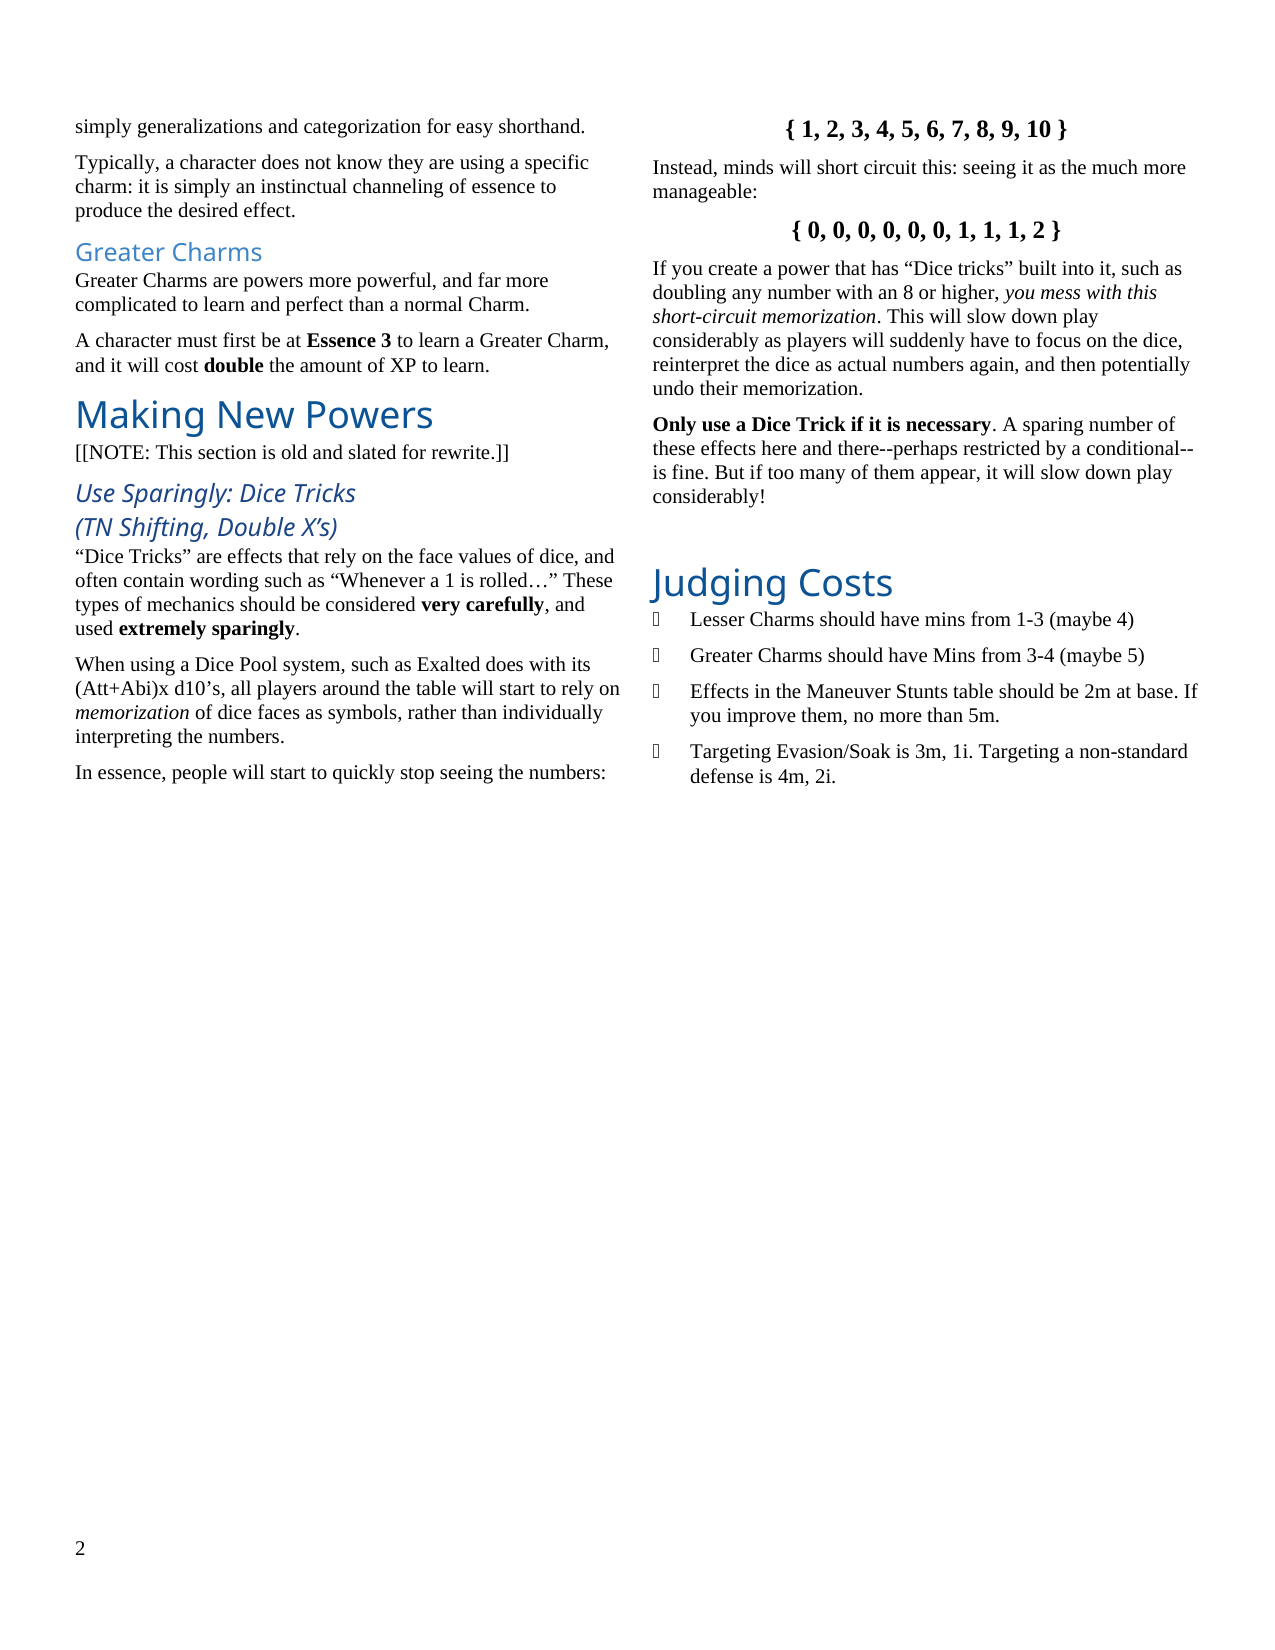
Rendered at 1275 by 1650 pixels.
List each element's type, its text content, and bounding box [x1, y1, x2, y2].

text In essence, people will start to quickly stop seeing the numbers: [75, 760, 622, 784]
text Greater Charms are powers more powerful, and far more complicated to learn and perfect than a normal Charm. [75, 268, 622, 316]
subtitle Judging Costs [652, 556, 1200, 607]
subtitle Making New Powers [75, 388, 622, 439]
list Targeting Evasion/Soak is 3m, 1i. Targeting a non-standard defense is 4m, 2i. [652, 739, 1200, 788]
subtitle Use Sparingly: Dice Tricks (TN Shifting, Double X’s) [75, 476, 622, 544]
text Only use a Dice Trick if it is necessary. A sparing number of these effects here and there--perhaps restricted by a conditional--is fine. But if too many of them appear, it will slow down play considerably! [652, 412, 1200, 508]
text “Dice Tricks” are effects that rely on the face values of dice, and often contain wording such as “Whenever a 1 is rolled…” These types of mechanics should be considered very carefully, and used extremely sparingly. [75, 544, 622, 640]
list Greater Charms should have Mins from 3-4 (maybe 5) [652, 643, 1200, 667]
list Effects in the Maneuver Stunts table should be 2m at base. If you improve them, no more than 5m. [652, 679, 1200, 727]
text Instead, minds will short circuit this: seeing it as the much more manageable: [652, 155, 1200, 203]
text Typically, a character does not know they are using a specific charm: it is simply an instinctual channeling of essence to produce the desired effect. [75, 150, 622, 222]
text { 1, 2, 3, 4, 5, 6, 7, 8, 9, 10 } [652, 114, 1200, 143]
text simply generalizations and categorization for easy shorthand. [75, 114, 622, 138]
subtitle Greater Charms [75, 234, 622, 268]
text A character must first be at Essence 3 to learn a Greater Charm, and it will cost double the amount of XP to learn. [75, 328, 622, 377]
text If you create a power that has “Dice tricks” built into it, such as doubling any number with an 8 or higher, you mess with this short-circuit memorization. This will slow down play considerably as players will suddenly have to focus on the dice, reinterpret the dice as actual numbers again, and then potentially undo their memorization. [652, 256, 1200, 400]
text When using a Dice Pool system, such as Exalted does with its (Att+Abi)x d10’s, all players around the table will start to rely on memorization of dice faces as symbols, rather than individually interpreting the numbers. [75, 652, 622, 748]
text { 0, 0, 0, 0, 0, 0, 1, 1, 1, 2 } [652, 215, 1200, 244]
list Lesser Charms should have mins from 1-3 (maybe 4) [652, 607, 1200, 631]
text [[NOTE: This section is old and slated for rewrite.]] [75, 439, 622, 464]
